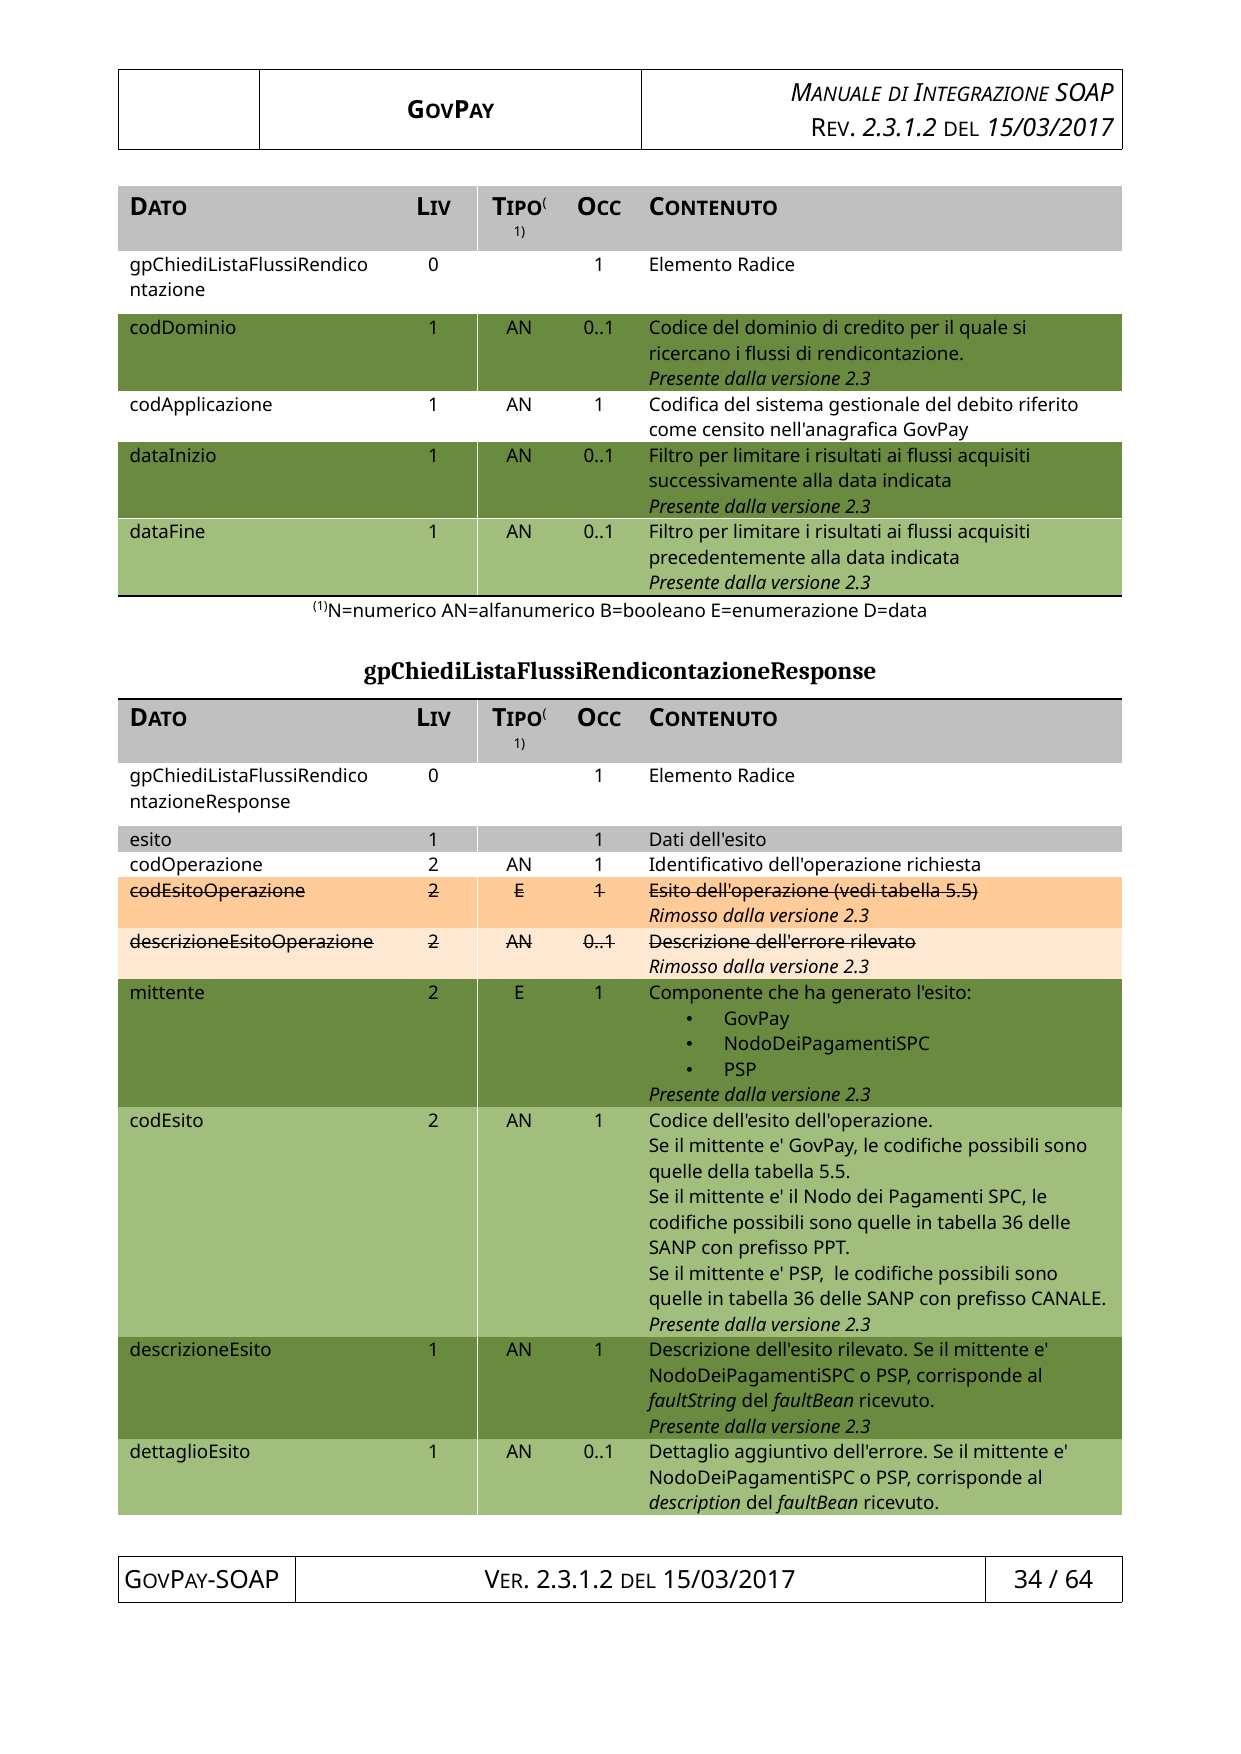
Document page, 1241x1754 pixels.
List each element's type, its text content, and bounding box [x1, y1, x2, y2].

table_cell esito [118, 826, 389, 852]
table_cell 1 [389, 1337, 477, 1439]
table_cell 0..1 [561, 1439, 637, 1515]
table_cell Contenuto [637, 186, 1122, 251]
table_cell [478, 251, 561, 314]
table_cell 0..1 [561, 442, 637, 518]
table_cell 2 [389, 979, 477, 1107]
table_cell 1 [561, 391, 637, 442]
table_cell Dato [118, 700, 389, 763]
table_cell Liv [389, 700, 477, 763]
table_cell 0 [389, 763, 477, 826]
table_cell Dettaglio aggiuntivo dell'errore. Se il mittente e' NodoDeiPagamentiSPC o PSP, corrisponde al description del faultBean ricevuto. [637, 1439, 1122, 1515]
table_cell codDominio [118, 314, 389, 391]
table_cell AN [478, 1107, 561, 1337]
table_cell 1 [389, 826, 477, 852]
table_cell Filtro per limitare i risultati ai flussi acquisiti precedentemente alla data indicata Presente dalla versione 2.3 [637, 519, 1122, 595]
table_cell 2 [389, 877, 477, 928]
table_cell 0..1 [561, 928, 637, 979]
table_cell Codifica del sistema gestionale del debito riferito come censito nell'anagrafica GovPay [637, 391, 1122, 442]
table_cell AN [478, 852, 561, 877]
table_cell 1 [561, 763, 637, 826]
table_cell AN [478, 1439, 561, 1515]
table_cell descrizioneEsito [118, 1337, 389, 1439]
table_cell 1 [389, 314, 477, 391]
table_cell 2 [389, 852, 477, 877]
table_cell Filtro per limitare i risultati ai flussi acquisiti successivamente alla data indicata Presente dalla versione 2.3 [637, 442, 1122, 518]
table_cell codEsitoOperazione [118, 877, 389, 928]
table_header gpChiediListaFlussiRendicontazioneResponse [118, 657, 1122, 698]
table_cell 1 [389, 391, 477, 442]
table_cell descrizioneEsitoOperazione [118, 928, 389, 979]
table_cell 1 [389, 519, 477, 595]
table_cell 1 [561, 852, 637, 877]
table_cell gpChiediListaFlussiRendicontazione [118, 251, 389, 314]
table_cell codOperazione [118, 852, 389, 877]
table_cell 1 [561, 1107, 637, 1337]
table_cell dettaglioEsito [118, 1439, 389, 1515]
table_cell [478, 763, 561, 826]
table_cell 1 [561, 979, 637, 1107]
table_cell AN [478, 1337, 561, 1439]
table_cell Occ [561, 186, 637, 251]
table_cell codApplicazione [118, 391, 389, 442]
table_cell 1 [389, 1439, 477, 1515]
table_cell Dato [118, 186, 389, 251]
table_cell 0 [389, 251, 477, 314]
table_cell Contenuto [637, 700, 1122, 763]
table_cell 1 [561, 251, 637, 314]
table_cell AN [478, 391, 561, 442]
table_cell dataInizio [118, 442, 389, 518]
table_cell AN [478, 519, 561, 595]
table_cell 1 [561, 826, 637, 852]
table_cell dataFine [118, 519, 389, 595]
table_cell Descrizione dell'errore rilevato Rimosso dalla versione 2.3 [637, 928, 1122, 979]
table_cell gpChiediListaFlussiRendicontazioneResponse [118, 763, 389, 826]
table_cell Dati dell'esito [637, 826, 1122, 852]
table_cell Esito dell'operazione (vedi tabella 5.5) Rimosso dalla versione 2.3 [637, 877, 1122, 928]
table_cell 1 [561, 877, 637, 928]
table_cell Elemento Radice [637, 251, 1122, 314]
table_cell AN [478, 442, 561, 518]
table_cell Codice del dominio di credito per il quale si ricercano i flussi di rendicontazione. Presente dalla versione 2.3 [637, 314, 1122, 391]
table_cell Occ [561, 700, 637, 763]
table_cell 0..1 [561, 519, 637, 595]
table_cell codEsito [118, 1107, 389, 1337]
table_cell 0..1 [561, 314, 637, 391]
table_cell E [478, 877, 561, 928]
table_cell AN [478, 928, 561, 979]
table_cell 1 [561, 1337, 637, 1439]
table_cell Tipo(1) [478, 700, 561, 763]
table_cell 1 [389, 442, 477, 518]
table_cell Identificativo dell'operazione richiesta [637, 852, 1122, 877]
table_cell AN [478, 314, 561, 391]
table_cell [478, 826, 561, 852]
table_cell Codice dell'esito dell'operazione. Se il mittente e' GovPay, le codifiche possibili sono quelle della tabella 5.5. Se il mittente e' il Nodo dei Pagamenti SPC, le codifiche possibili sono quelle in tabella 36 delle SANP con prefisso PPT. Se il mittente e' PSP, le codifiche possibili sono quelle in tabella 36 delle SANP con prefisso CANALE. Presente dalla versione 2.3 [637, 1107, 1122, 1337]
table_cell Tipo(1) [478, 186, 561, 251]
table_cell Componente che ha generato l'esito: GovPay NodoDeiPagamentiSPC PSP Presente dalla versione 2.3 [637, 979, 1122, 1107]
table_cell mittente [118, 979, 389, 1107]
table_cell Elemento Radice [637, 763, 1122, 826]
table_cell E [478, 979, 561, 1107]
table_cell Descrizione dell'esito rilevato. Se il mittente e' NodoDeiPagamentiSPC o PSP, corrisponde al faultString del faultBean ricevuto. Presente dalla versione 2.3 [637, 1337, 1122, 1439]
text (1)N=numerico AN=alfanumerico B=booleano E=enumerazione D=data [118, 597, 1122, 623]
table_cell 2 [389, 928, 477, 979]
table_cell Liv [389, 186, 477, 251]
table_cell 2 [389, 1107, 477, 1337]
